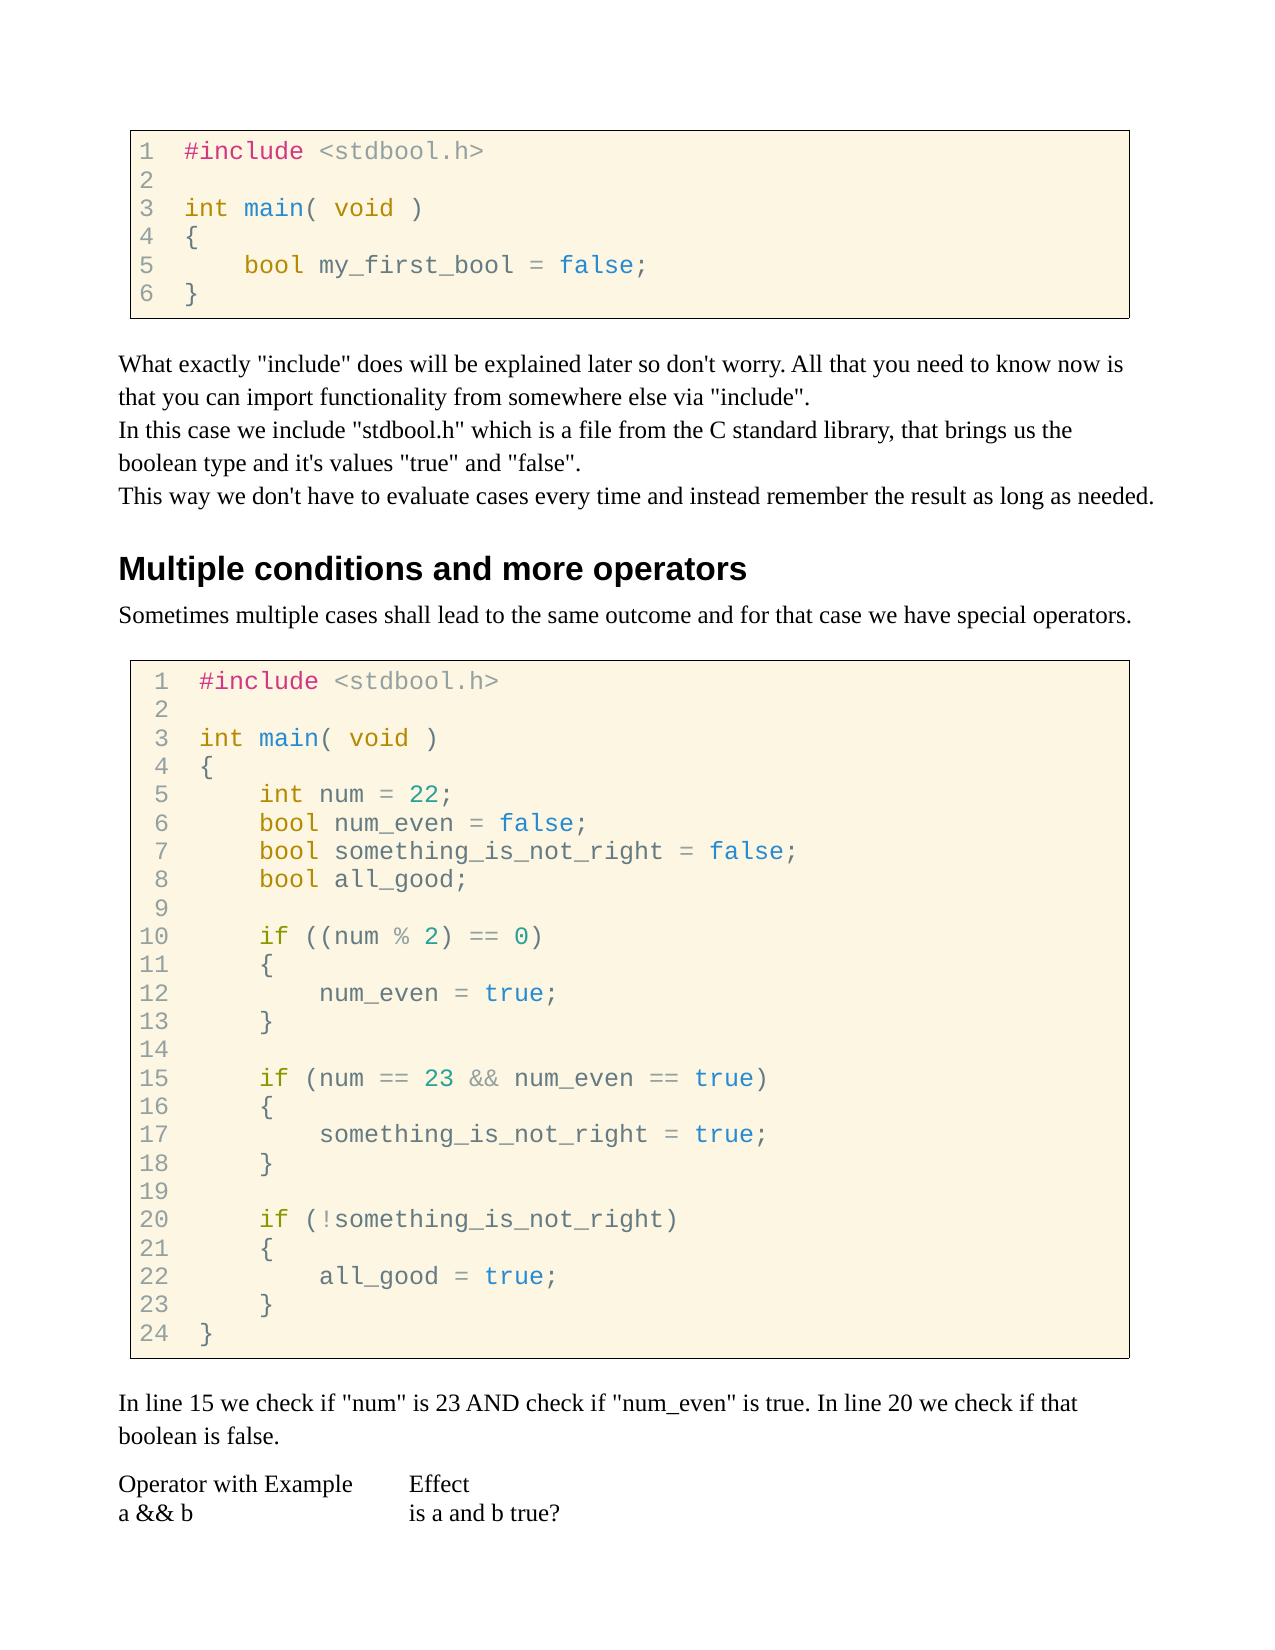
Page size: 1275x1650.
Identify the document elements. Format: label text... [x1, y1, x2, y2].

text 1 #include <stdbool.h> [139, 139, 1120, 167]
text 23 } [139, 1292, 1120, 1320]
text 5 int num = 22; [139, 782, 1120, 810]
text 16 { [139, 1094, 1120, 1122]
text 20 if (!something_is_not_right) [139, 1207, 1120, 1235]
text In line 15 we check if "num" is 23 AND check if "num_even" is true. In line 20 we check if that boolean is false. [118, 1388, 1157, 1450]
text 2 [139, 697, 1120, 725]
text 22 all_good = true; [139, 1264, 1120, 1292]
table_header Effect [409, 1469, 1157, 1498]
text 11 { [139, 952, 1120, 980]
text 24 } [139, 1320, 1120, 1349]
text 21 { [139, 1235, 1120, 1264]
text Sometimes multiple cases shall lead to the same outcome and for that case we have special operators. [118, 600, 1157, 629]
text 10 if ((num % 2) == 0) [139, 924, 1120, 952]
text 13 } [139, 1009, 1120, 1037]
text 17 something_is_not_right = true; [139, 1122, 1120, 1150]
table_cell a && b [118, 1498, 409, 1527]
table_header Operator with Example [118, 1469, 409, 1498]
text 15 if (num == 23 && num_even == true) [139, 1065, 1120, 1094]
text 6 } [139, 281, 1120, 309]
subtitle Multiple conditions and more operators [118, 549, 1157, 588]
text 8 bool all_good; [139, 867, 1120, 895]
text 19 [139, 1179, 1120, 1207]
text 9 [139, 895, 1120, 924]
text 12 num_even = true; [139, 980, 1120, 1009]
text 18 } [139, 1150, 1120, 1179]
text 1 #include <stdbool.h> [139, 669, 1120, 697]
text 5 bool my_first_bool = false; [139, 252, 1120, 281]
text 4 { [139, 224, 1120, 252]
text 7 bool something_is_not_right = false; [139, 839, 1120, 867]
text 14 [139, 1037, 1120, 1065]
text 3 int main( void ) [139, 196, 1120, 224]
text What exactly "include" does will be explained later so don't worry. All that you need to know now is that you can import functionality from somewhere else via "include". In this case we include "stdbool.h" which is a file from the C standard library, that brings us the boolean type and it's values "true" and "false". This way we don't have to evaluate cases every time and instead remember the result as long as needed. [118, 349, 1157, 509]
text 4 { [139, 754, 1120, 782]
text 3 int main( void ) [139, 725, 1120, 754]
text 2 [139, 167, 1120, 196]
table_cell is a and b true? [409, 1498, 1157, 1527]
text 6 bool num_even = false; [139, 810, 1120, 839]
